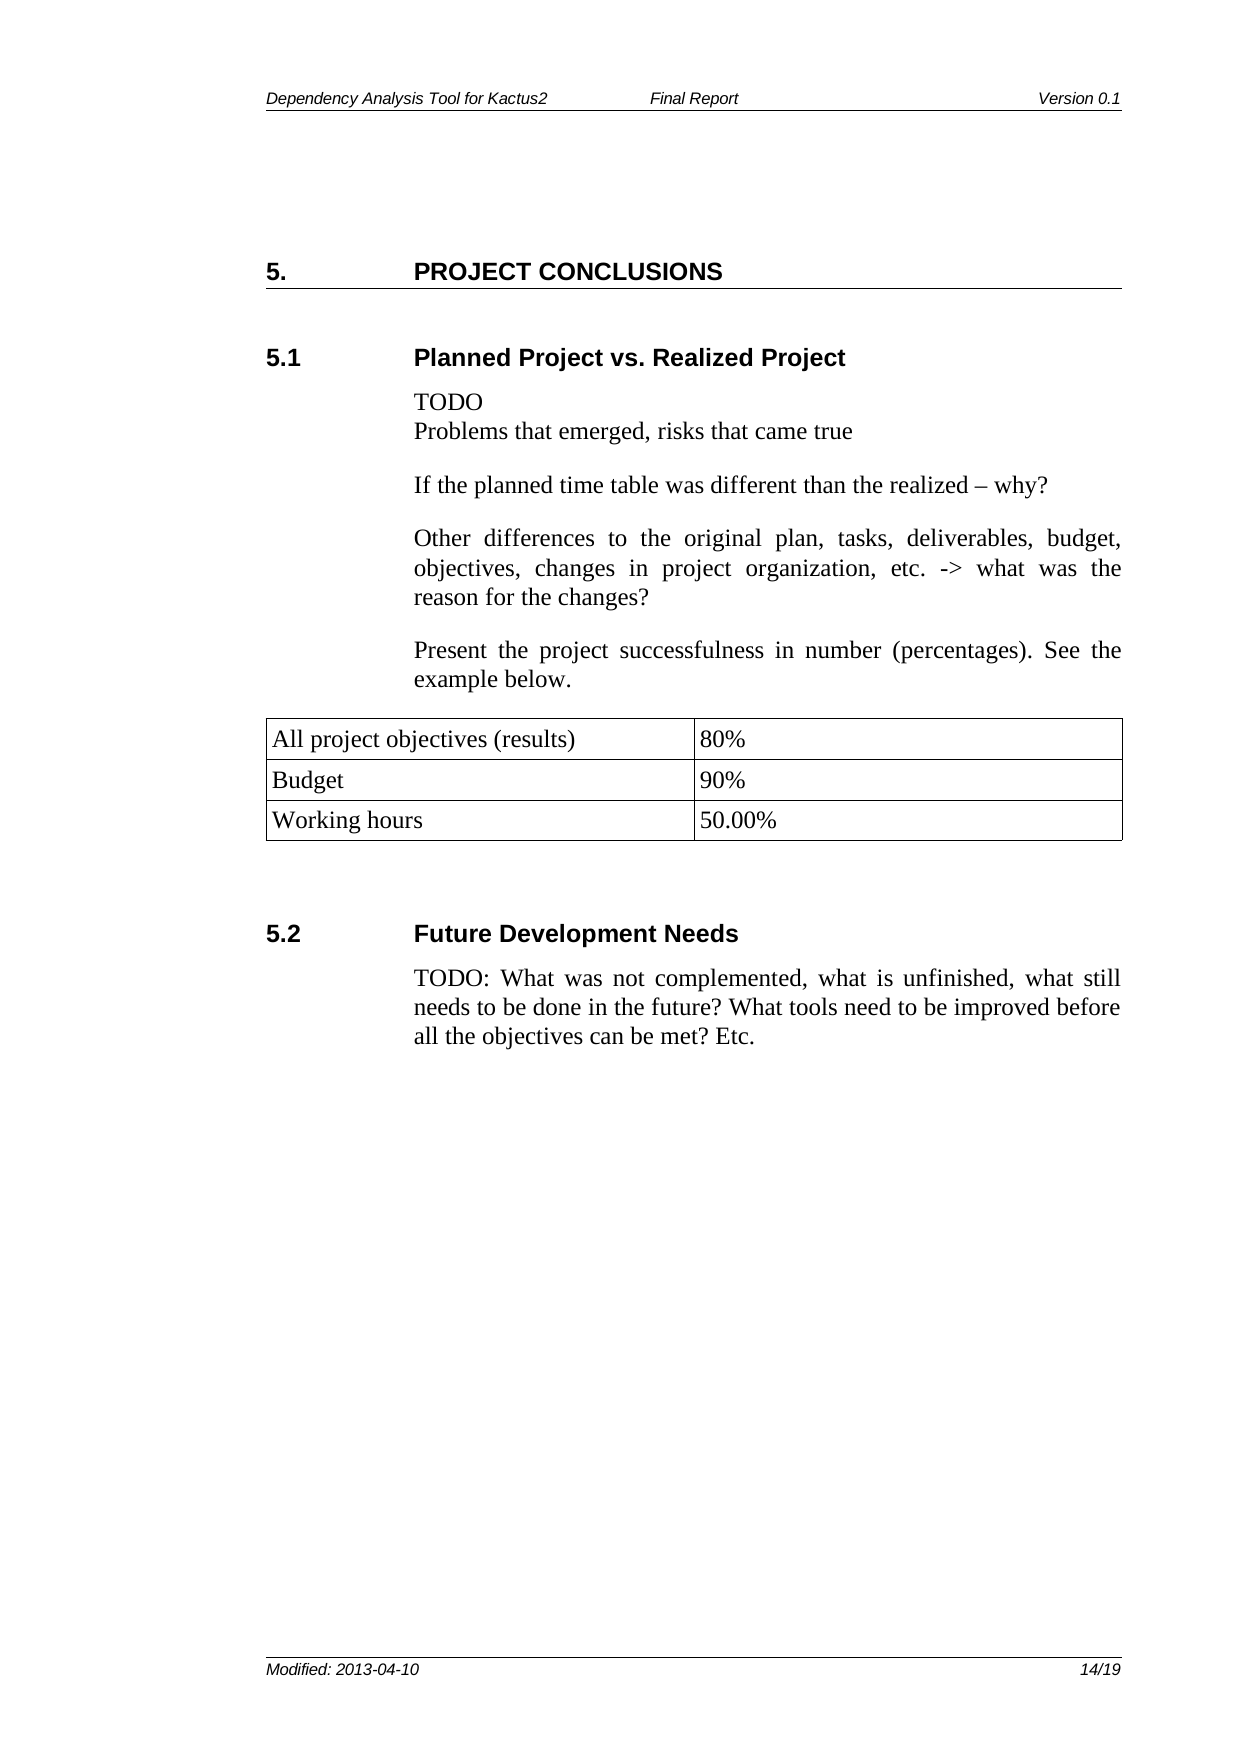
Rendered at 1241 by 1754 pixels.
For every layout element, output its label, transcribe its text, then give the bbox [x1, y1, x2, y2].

table_cell Budget [267, 760, 694, 799]
text TODO: What was not complemented, what is unfinished, what still needs to be done in the future? What tools need to be improved before all the objectives can be met? Etc. [413, 963, 1122, 1050]
subtitle Project Conclusions [266, 257, 1122, 288]
subtitle Future Development Needs [266, 919, 1122, 948]
text If the planned time table was different than the realized – why? [413, 469, 1122, 498]
table_header 80% [695, 719, 1122, 759]
subtitle Planned Project vs. Realized Project [266, 343, 1122, 372]
text Present the project successfulness in number (percentages). See the example below. [413, 635, 1122, 693]
table_header All project objectives (results) [267, 719, 694, 759]
table_cell 50,00% [695, 801, 1122, 840]
text Other differences to the original plan, tasks, deliverables, budget, objectives, changes in project organization, etc. -> what was the reason for the changes? [413, 523, 1122, 611]
text TODO Problems that emerged, risks that came true [413, 387, 1122, 445]
table_cell 90% [695, 760, 1122, 799]
table_cell Working hours [267, 801, 694, 840]
